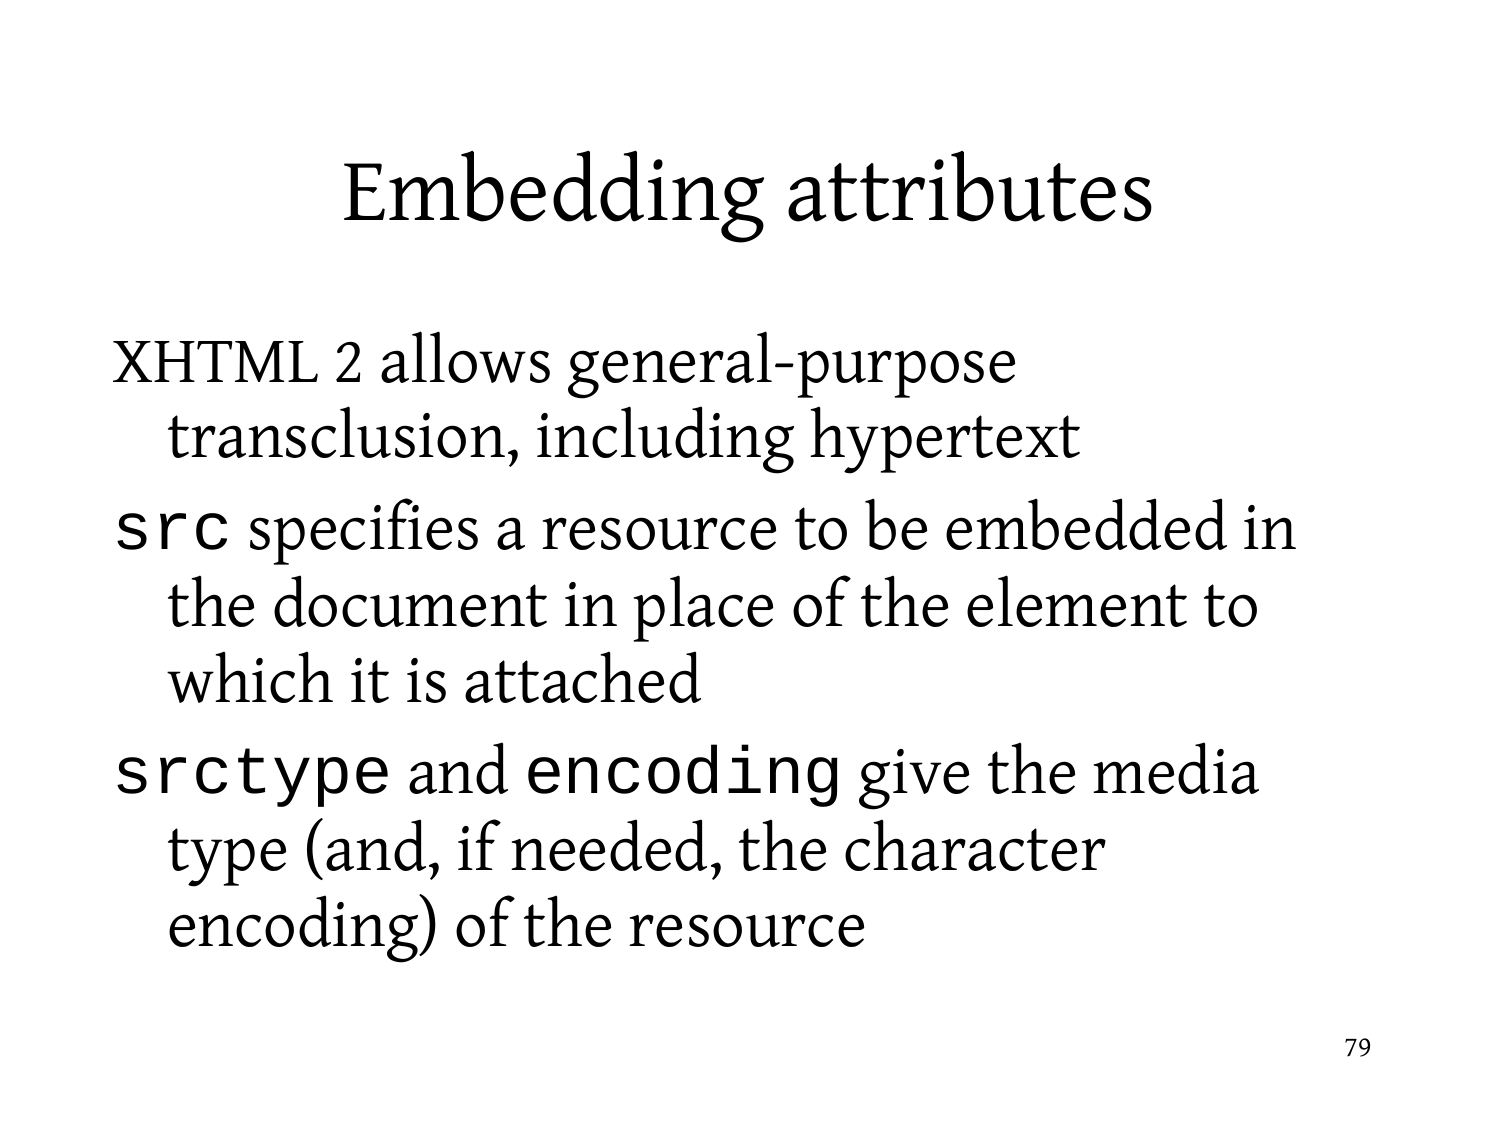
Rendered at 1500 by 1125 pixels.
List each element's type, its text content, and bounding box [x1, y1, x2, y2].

title Embedding attributes [112, 63, 1387, 324]
list XHTML 2 allows general-purpose transclusion, including hypertext src specifies a resource to be embedded in the document in place of the element to which it is attached srctype and encoding give the media type (and, if needed, the character encoding) of the resource [112, 324, 1387, 1000]
